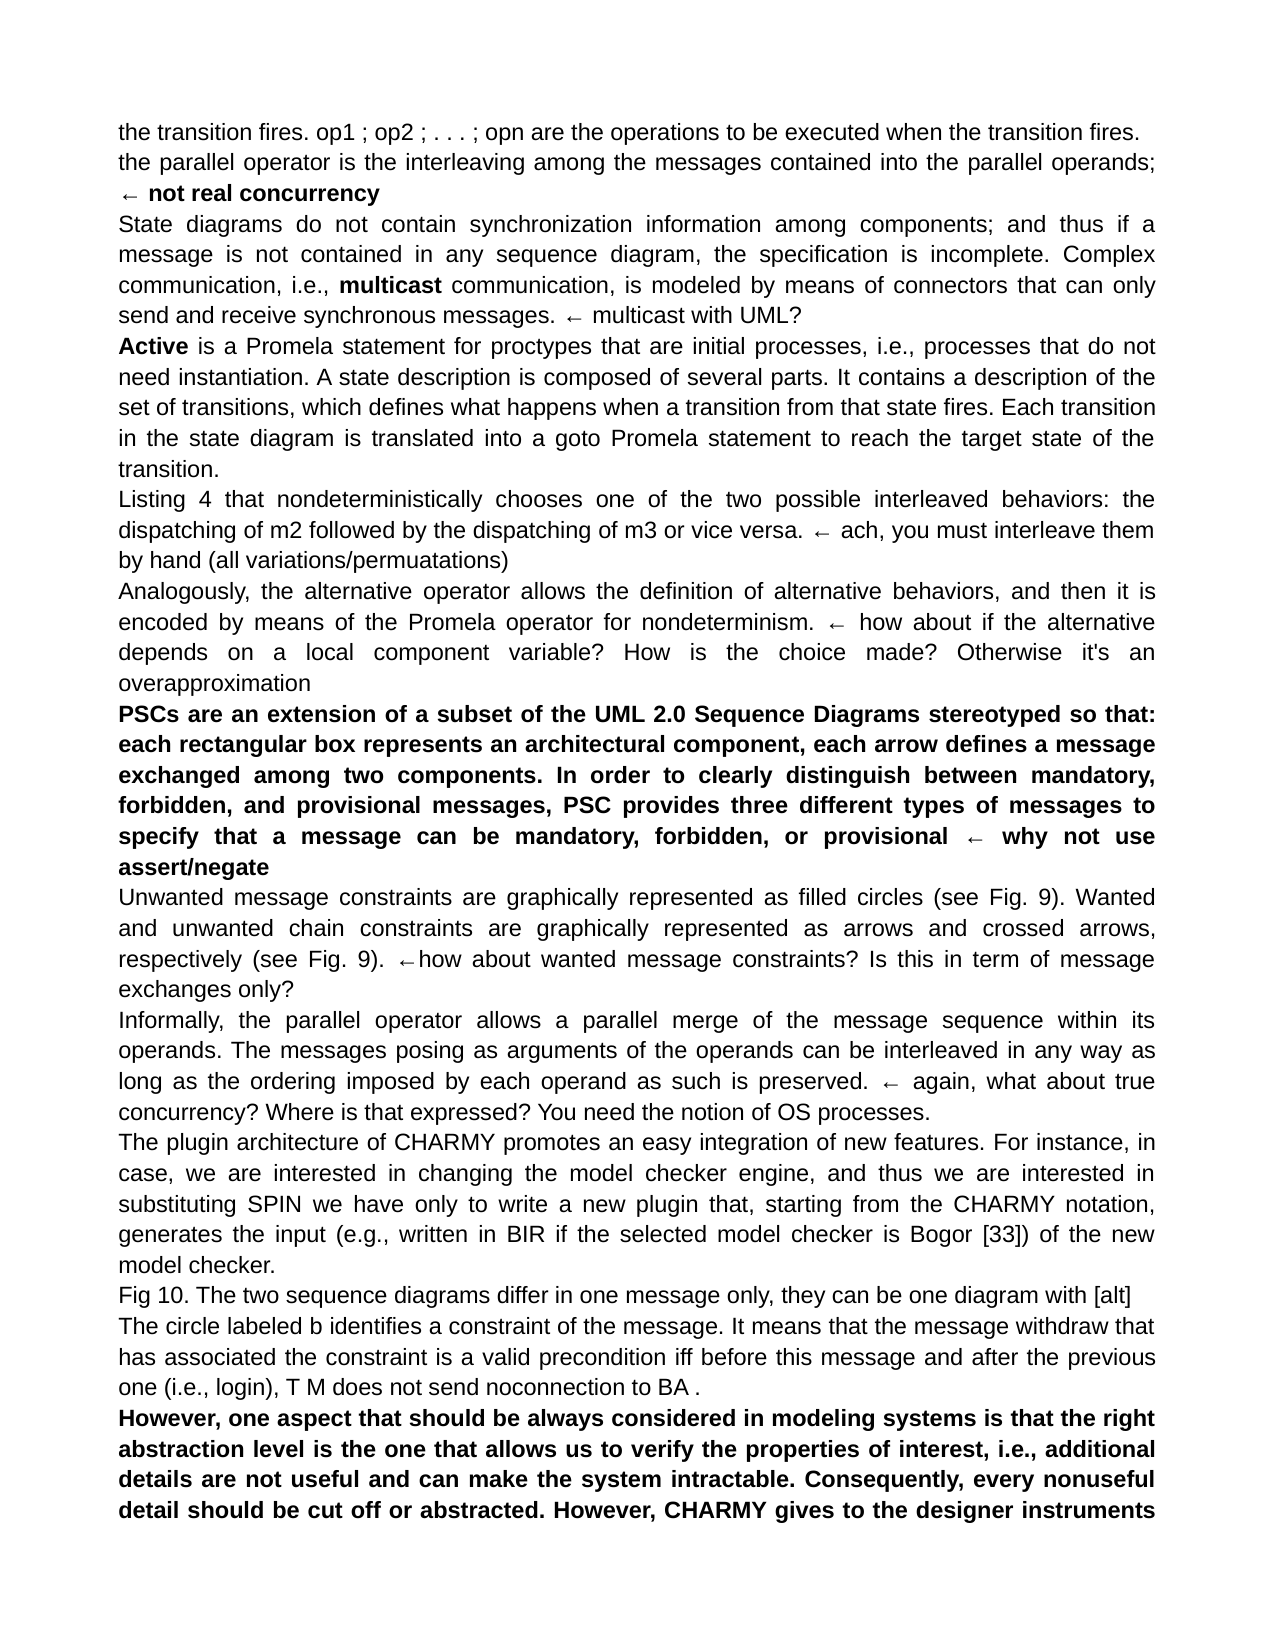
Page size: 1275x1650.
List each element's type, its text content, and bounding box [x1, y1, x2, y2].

text The circle labeled b identifies a constraint of the message. It means that the message withdraw that has associated the constraint is a valid precondition iff before this message and after the previous one (i.e., login), T M does not send noconnection to BA . [118, 1312, 1157, 1401]
text Active is a Promela statement for proctypes that are initial processes, i.e., processes that do not need instantiation. A state description is composed of several parts. It contains a description of the set of transitions, which defines what happens when a transition from that state fires. Each transition in the state diagram is translated into a goto Promela statement to reach the target state of the transition. [118, 332, 1157, 482]
text However, one aspect that should be always considered in modeling systems is that the right abstraction level is the one that allows us to verify the properties of interest, i.e., additional details are not useful and can make the system intractable. Consequently, every nonuseful detail should be cut off or abstracted. However, CHARMY gives to the designer instruments [118, 1404, 1157, 1523]
text Listing 4 that nondeterministically chooses one of the two possible interleaved behaviors: the dispatching of m2 followed by the dispatching of m3 or vice versa. ← ach, you must interleave them by hand (all variations/permuatations) [118, 486, 1157, 574]
text PSCs are an extension of a subset of the UML 2.0 Sequence Diagrams stereotyped so that: each rectangular box represents an architectural component, each arrow defines a message exchanged among two components. In order to clearly distinguish between mandatory, forbidden, and provisional messages, PSC provides three different types of messages to specify that a message can be mandatory, forbidden, or provisional ← why not use assert/negate [118, 700, 1157, 880]
text the transition fires. op1 ; op2 ; . . . ; opn are the operations to be executed when the transition fires. [118, 118, 1157, 145]
text The plugin architecture of CHARMY promotes an easy integration of new features. For instance, in case, we are interested in changing the model checker engine, and thus we are interested in substituting SPIN we have only to write a new plugin that, starting from the CHARMY notation, generates the input (e.g., written in BIR if the selected model checker is Bogor [33]) of the new model checker. [118, 1129, 1157, 1278]
text State diagrams do not contain synchronization information among components; and thus if a message is not contained in any sequence diagram, the specification is incomplete. Complex communication, i.e., multicast communication, is modeled by means of connectors that can only send and receive synchronous messages. ← multicast with UML? [118, 210, 1157, 329]
text Informally, the parallel operator allows a parallel merge of the message sequence within its operands. The messages posing as arguments of the operands can be interleaved in any way as long as the ordering imposed by each operand as such is preserved. ← again, what about true concurrency? Where is that expressed? You need the notion of OS processes. [118, 1006, 1157, 1125]
text Unwanted message constraints are graphically represented as filled circles (see Fig. 9). Wanted and unwanted chain constraints are graphically represented as arrows and crossed arrows, respectively (see Fig. 9). ←how about wanted message constraints? Is this in term of message exchanges only? [118, 884, 1157, 1002]
text Analogously, the alternative operator allows the definition of alternative behaviors, and then it is encoded by means of the Promela operator for nondeterminism. ← how about if the alternative depends on a local component variable? How is the choice made? Otherwise it's an overapproximation [118, 577, 1157, 696]
text Fig 10. The two sequence diagrams differ in one message only, they can be one diagram with [alt] [118, 1282, 1157, 1309]
text the parallel operator is the interleaving among the messages contained into the parallel operands; ← not real concurrency [118, 149, 1157, 206]
